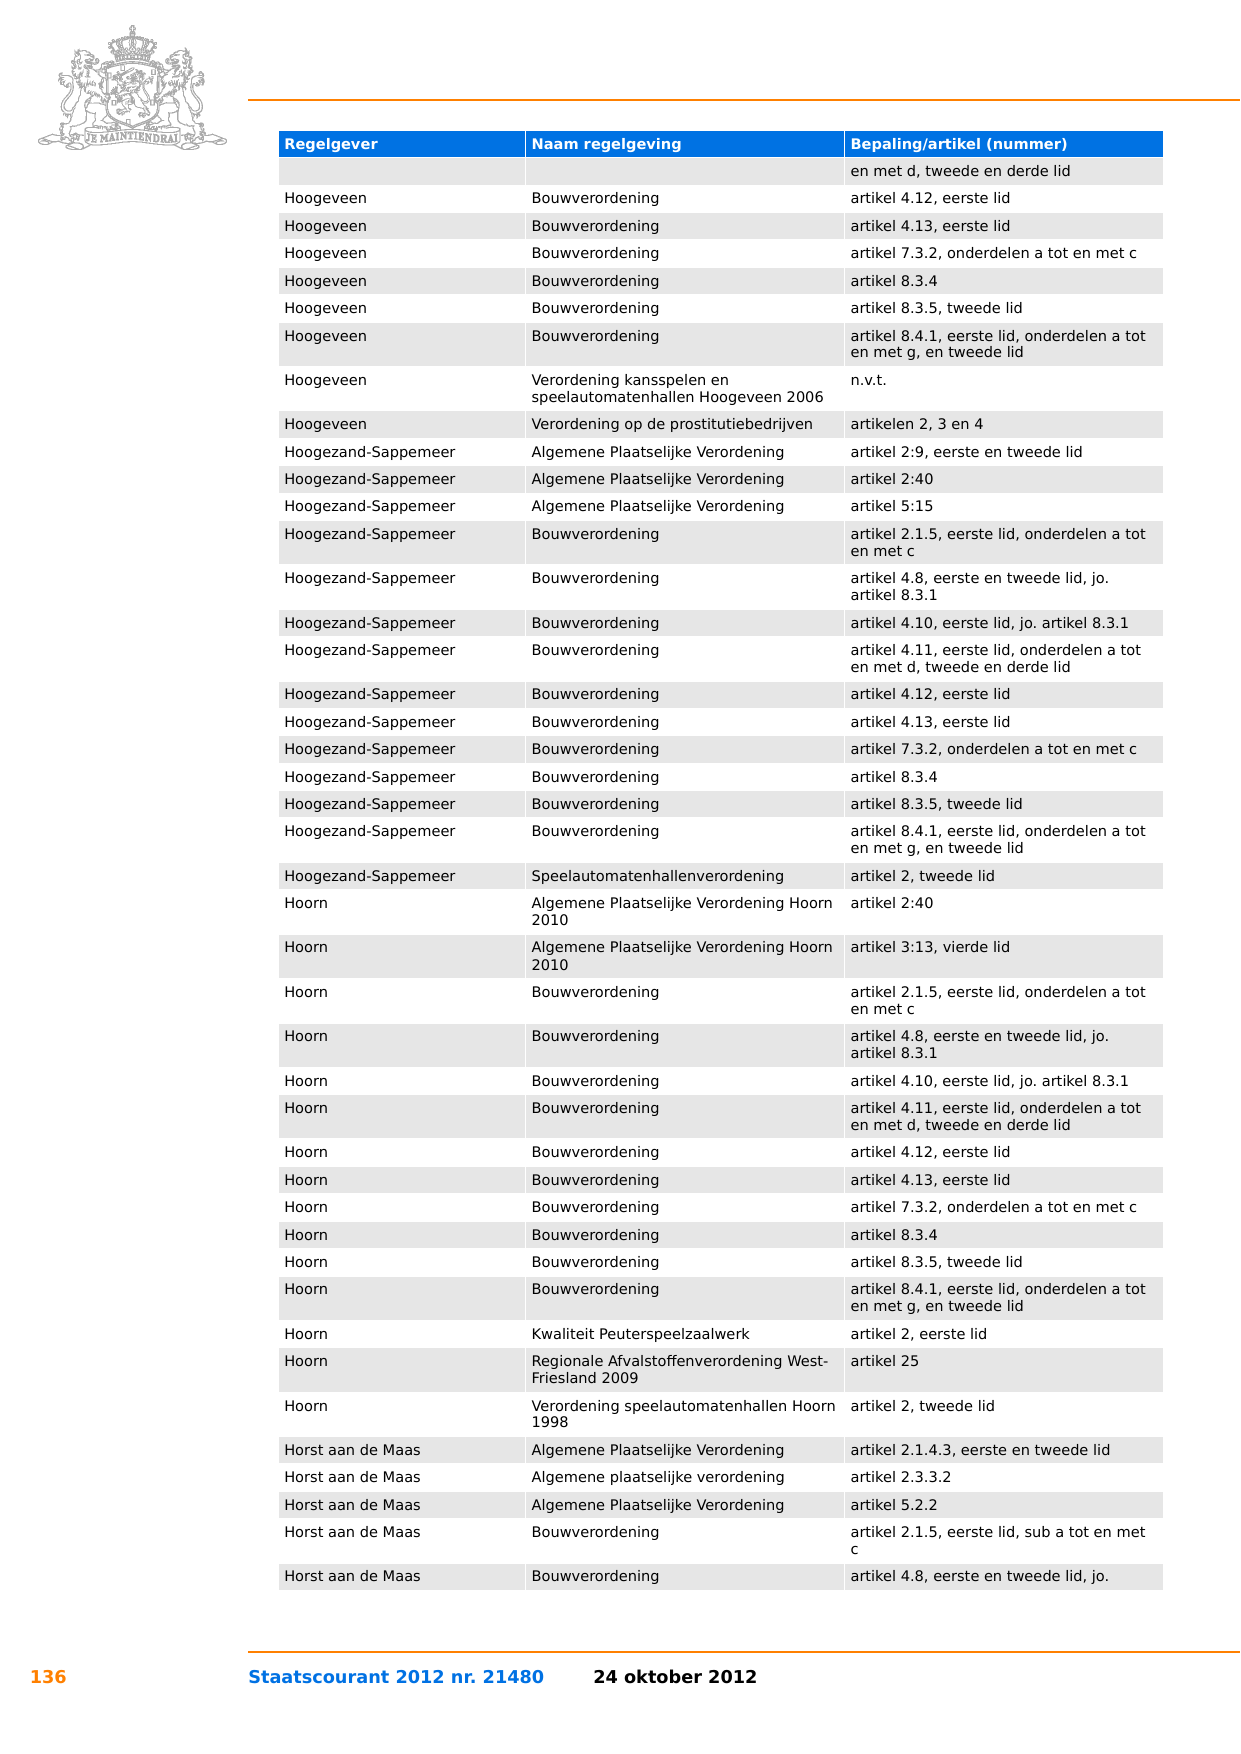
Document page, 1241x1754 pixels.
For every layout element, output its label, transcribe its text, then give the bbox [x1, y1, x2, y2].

table_cell Hoogeveen [279, 411, 525, 438]
table_cell Bouwverordening [526, 819, 844, 862]
table_cell Hoogezand-Sappemeer [279, 565, 525, 609]
table_cell Algemene Plaatselijke Verordening [526, 1437, 844, 1463]
table_cell artikel 8.4.1, eerste lid, onderdelen a tot en met g, en tweede lid [845, 819, 1163, 862]
table_cell Bouwverordening [526, 1068, 844, 1094]
table_cell Algemene Plaatselijke Verordening [526, 1492, 844, 1518]
table_cell Bouwverordening [526, 1277, 844, 1320]
table_cell artikel 4.10, eerste lid, jo. artikel 8.3.1 [845, 1068, 1163, 1094]
table_cell Hoorn [279, 1249, 525, 1276]
table_cell Algemene Plaatselijke Verordening Hoorn 2010 [526, 890, 844, 934]
table_cell Bouwverordening [526, 213, 844, 239]
table_cell n.v.t. [845, 367, 1163, 410]
table_cell Bouwverordening [526, 565, 844, 609]
table_cell artikel 2, eerste lid [845, 1321, 1163, 1347]
table_cell artikel 2.1.5, eerste lid, sub a tot en met c [845, 1519, 1163, 1563]
table_cell Hoogezand-Sappemeer [279, 466, 525, 493]
table_cell Hoogezand-Sappemeer [279, 494, 525, 520]
table_cell artikel 2.1.5, eerste lid, onderdelen a tot en met c [845, 979, 1163, 1022]
table_cell Hoorn [279, 1095, 525, 1138]
table_cell artikel 2:40 [845, 890, 1163, 934]
table_cell Bouwverordening [526, 295, 844, 322]
table_cell artikel 2, tweede lid [845, 863, 1163, 889]
table_cell artikel 4.13, eerste lid [845, 213, 1163, 239]
table_cell Algemene Plaatselijke Verordening [526, 494, 844, 520]
table_cell en met d, tweede en derde lid [845, 158, 1163, 185]
table_cell artikel 8.4.1, eerste lid, onderdelen a tot en met g, en tweede lid [845, 1277, 1163, 1320]
table_cell artikel 8.3.5, tweede lid [845, 295, 1163, 322]
table_cell Hoogeveen [279, 213, 525, 239]
table_header Naam regelgeving [526, 131, 844, 157]
table_header Bepaling/artikel (nummer) [845, 131, 1163, 157]
table_cell Speelautomatenhallenverordening [526, 863, 844, 889]
table_cell Bouwverordening [526, 1519, 844, 1563]
table_cell artikel 4.12, eerste lid [845, 186, 1163, 212]
table_cell Horst aan de Maas [279, 1437, 525, 1463]
table_cell Algemene Plaatselijke Verordening Hoorn 2010 [526, 935, 844, 978]
table_cell artikel 7.3.2, onderdelen a tot en met c [845, 736, 1163, 763]
table_cell artikel 2, tweede lid [845, 1393, 1163, 1436]
table_cell Hoorn [279, 1277, 525, 1320]
table_header Regelgever [279, 131, 525, 157]
table_cell Regionale Afvalstoffenverordening West-Friesland 2009 [526, 1348, 844, 1392]
table_cell artikel 2:9, eerste en tweede lid [845, 439, 1163, 465]
table_cell Horst aan de Maas [279, 1519, 525, 1563]
table_cell Hoorn [279, 1024, 525, 1067]
table_cell artikel 5:15 [845, 494, 1163, 520]
table_cell Bouwverordening [526, 709, 844, 735]
table_cell Bouwverordening [526, 791, 844, 817]
table_cell Bouwverordening [526, 1249, 844, 1276]
table_cell Hoogezand-Sappemeer [279, 610, 525, 636]
table_cell artikel 8.3.4 [845, 268, 1163, 294]
table_cell artikel 4.8, eerste en tweede lid, jo. [845, 1564, 1163, 1590]
table_cell artikel 7.3.2, onderdelen a tot en met c [845, 1194, 1163, 1221]
table_cell artikel 8.3.5, tweede lid [845, 791, 1163, 817]
table_cell Hoogeveen [279, 186, 525, 212]
table_cell Bouwverordening [526, 764, 844, 790]
table_cell artikel 8.4.1, eerste lid, onderdelen a tot en met g, en tweede lid [845, 323, 1163, 366]
table_cell Hoogezand-Sappemeer [279, 521, 525, 564]
table_cell artikel 7.3.2, onderdelen a tot en met c [845, 241, 1163, 267]
table_cell artikel 2.1.4.3, eerste en tweede lid [845, 1437, 1163, 1463]
table_cell Hoorn [279, 1393, 525, 1436]
table_cell Hoorn [279, 890, 525, 934]
table_cell artikel 4.10, eerste lid, jo. artikel 8.3.1 [845, 610, 1163, 636]
table_cell Hoorn [279, 979, 525, 1022]
table_cell Horst aan de Maas [279, 1465, 525, 1491]
table_cell artikel 2.3.3.2 [845, 1465, 1163, 1491]
table_cell Verordening speelautomatenhallen Hoorn 1998 [526, 1393, 844, 1436]
table_cell Bouwverordening [526, 323, 844, 366]
table_cell Hoogeveen [279, 241, 525, 267]
table_cell artikel 5.2.2 [845, 1492, 1163, 1518]
table_cell Bouwverordening [526, 1194, 844, 1221]
table_cell artikel 8.3.4 [845, 764, 1163, 790]
table_cell Bouwverordening [526, 979, 844, 1022]
table_cell artikel 8.3.4 [845, 1222, 1163, 1248]
table_cell Hoogezand-Sappemeer [279, 637, 525, 681]
table_cell Hoorn [279, 1140, 525, 1166]
table_cell artikel 4.8, eerste en tweede lid, jo. artikel 8.3.1 [845, 565, 1163, 609]
table_cell Bouwverordening [526, 1222, 844, 1248]
table_cell Bouwverordening [526, 1140, 844, 1166]
table_cell Bouwverordening [526, 1167, 844, 1193]
table_cell artikel 4.12, eerste lid [845, 1140, 1163, 1166]
table_cell Verordening kansspelen en speelautomatenhallen Hoogeveen 2006 [526, 367, 844, 410]
table_cell Algemene Plaatselijke Verordening [526, 466, 844, 493]
table_cell Hoogezand-Sappemeer [279, 439, 525, 465]
table_cell Bouwverordening [526, 610, 844, 636]
table_cell [279, 158, 525, 185]
table_cell Kwaliteit Peuterspeelzaalwerk [526, 1321, 844, 1347]
table_cell Hoogezand-Sappemeer [279, 764, 525, 790]
table_cell Hoorn [279, 1068, 525, 1094]
table_cell Hoogeveen [279, 323, 525, 366]
table_cell Hoogeveen [279, 268, 525, 294]
table_cell artikelen 2, 3 en 4 [845, 411, 1163, 438]
table_cell artikel 8.3.5, tweede lid [845, 1249, 1163, 1276]
table_cell artikel 25 [845, 1348, 1163, 1392]
table_cell artikel 2.1.5, eerste lid, onderdelen a tot en met c [845, 521, 1163, 564]
table_cell Algemene Plaatselijke Verordening [526, 439, 844, 465]
table_cell Hoorn [279, 1348, 525, 1392]
table_cell artikel 2:40 [845, 466, 1163, 493]
table_cell Bouwverordening [526, 186, 844, 212]
table_cell Hoorn [279, 1321, 525, 1347]
table_cell Bouwverordening [526, 736, 844, 763]
table_cell Bouwverordening [526, 637, 844, 681]
table_cell Hoogezand-Sappemeer [279, 863, 525, 889]
table_cell artikel 4.12, eerste lid [845, 682, 1163, 708]
table_cell Hoorn [279, 1167, 525, 1193]
table_cell Bouwverordening [526, 682, 844, 708]
table_cell Horst aan de Maas [279, 1492, 525, 1518]
table_cell Bouwverordening [526, 1024, 844, 1067]
table_cell Bouwverordening [526, 521, 844, 564]
table_cell Bouwverordening [526, 241, 844, 267]
table_cell Bouwverordening [526, 1564, 844, 1590]
table_cell artikel 4.11, eerste lid, onderdelen a tot en met d, tweede en derde lid [845, 637, 1163, 681]
picture [38, 25, 227, 150]
table_cell Hoogeveen [279, 367, 525, 410]
table_cell artikel 4.13, eerste lid [845, 1167, 1163, 1193]
table_cell Hoogezand-Sappemeer [279, 682, 525, 708]
table_cell Hoorn [279, 1222, 525, 1248]
table_cell Hoogeveen [279, 295, 525, 322]
table_cell Hoogezand-Sappemeer [279, 819, 525, 862]
table_cell Bouwverordening [526, 1095, 844, 1138]
table_cell Hoorn [279, 935, 525, 978]
table_cell Horst aan de Maas [279, 1564, 525, 1590]
table_cell artikel 4.13, eerste lid [845, 709, 1163, 735]
table_cell artikel 3:13, vierde lid [845, 935, 1163, 978]
table_cell artikel 4.11, eerste lid, onderdelen a tot en met d, tweede en derde lid [845, 1095, 1163, 1138]
table_cell Hoogezand-Sappemeer [279, 791, 525, 817]
table_cell Algemene plaatselijke verordening [526, 1465, 844, 1491]
table_cell [526, 158, 844, 185]
table_cell Bouwverordening [526, 268, 844, 294]
table_cell Hoogezand-Sappemeer [279, 709, 525, 735]
table_cell artikel 4.8, eerste en tweede lid, jo. artikel 8.3.1 [845, 1024, 1163, 1067]
table_cell Hoorn [279, 1194, 525, 1221]
table_cell Hoogezand-Sappemeer [279, 736, 525, 763]
table_cell Verordening op de prostitutiebedrijven [526, 411, 844, 438]
